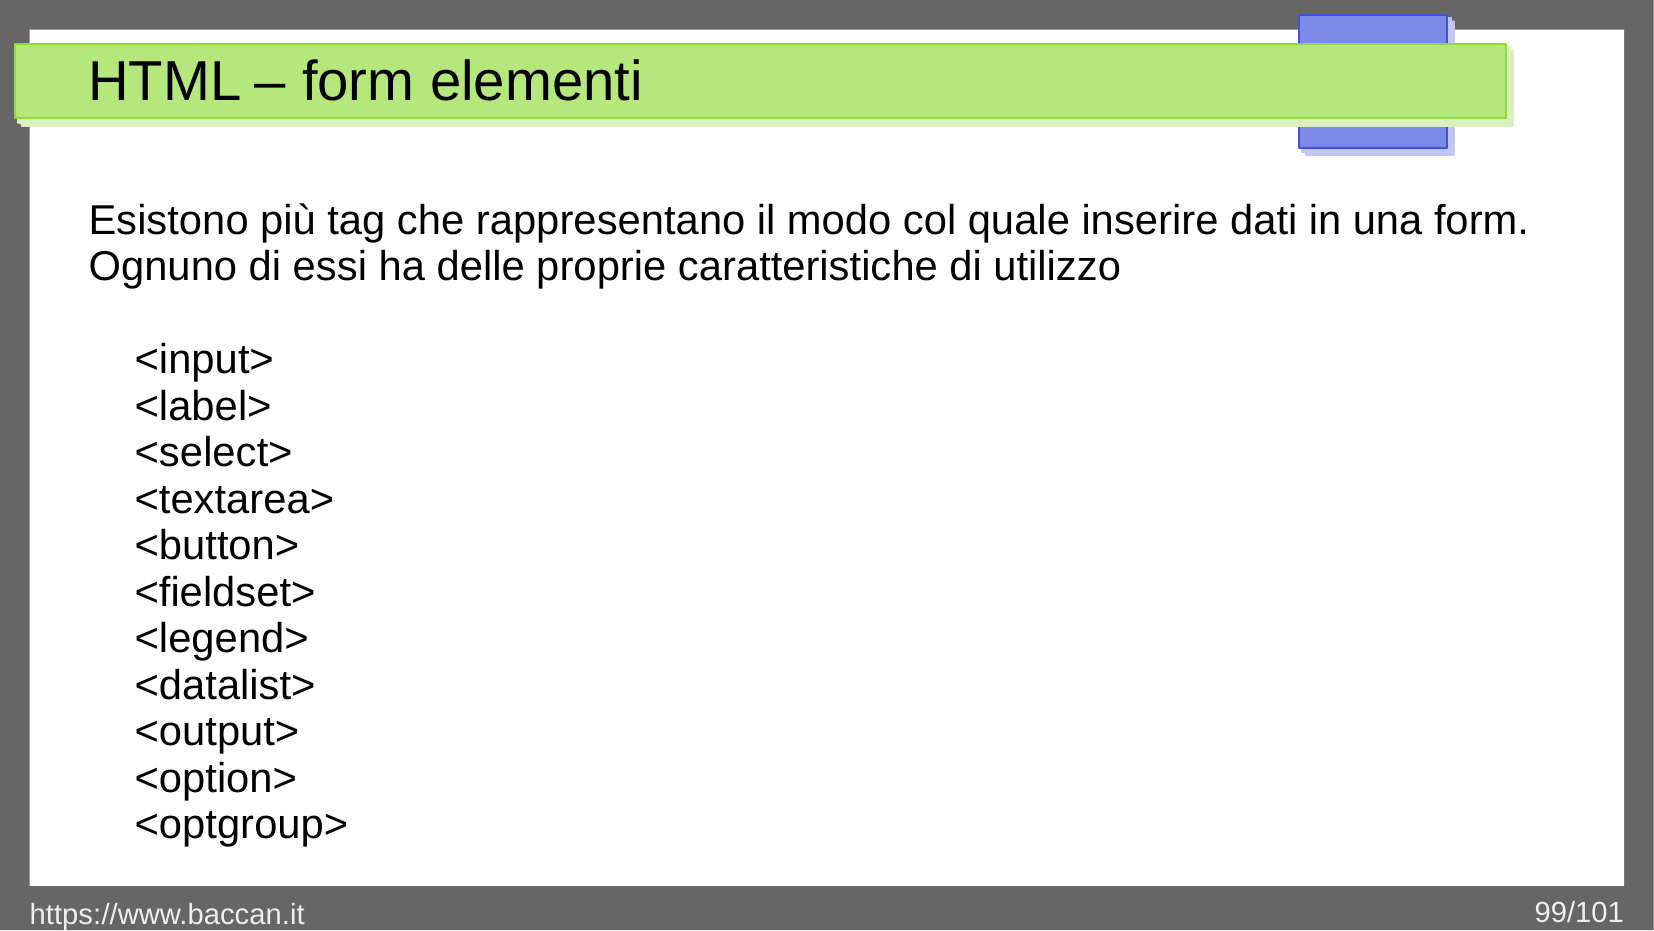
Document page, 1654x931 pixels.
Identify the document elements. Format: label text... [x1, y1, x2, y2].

title HTML – form elementi [88, 44, 1506, 119]
text_box Esistono più tag che rappresentano il modo col quale inserire dati in una form. Ognuno di essi ha delle proprie caratteristiche di utilizzo <input> <label> <select> <textarea> <button> <fieldset> <legend> <datalist> <output> <option> <optgroup> [88, 158, 1565, 886]
